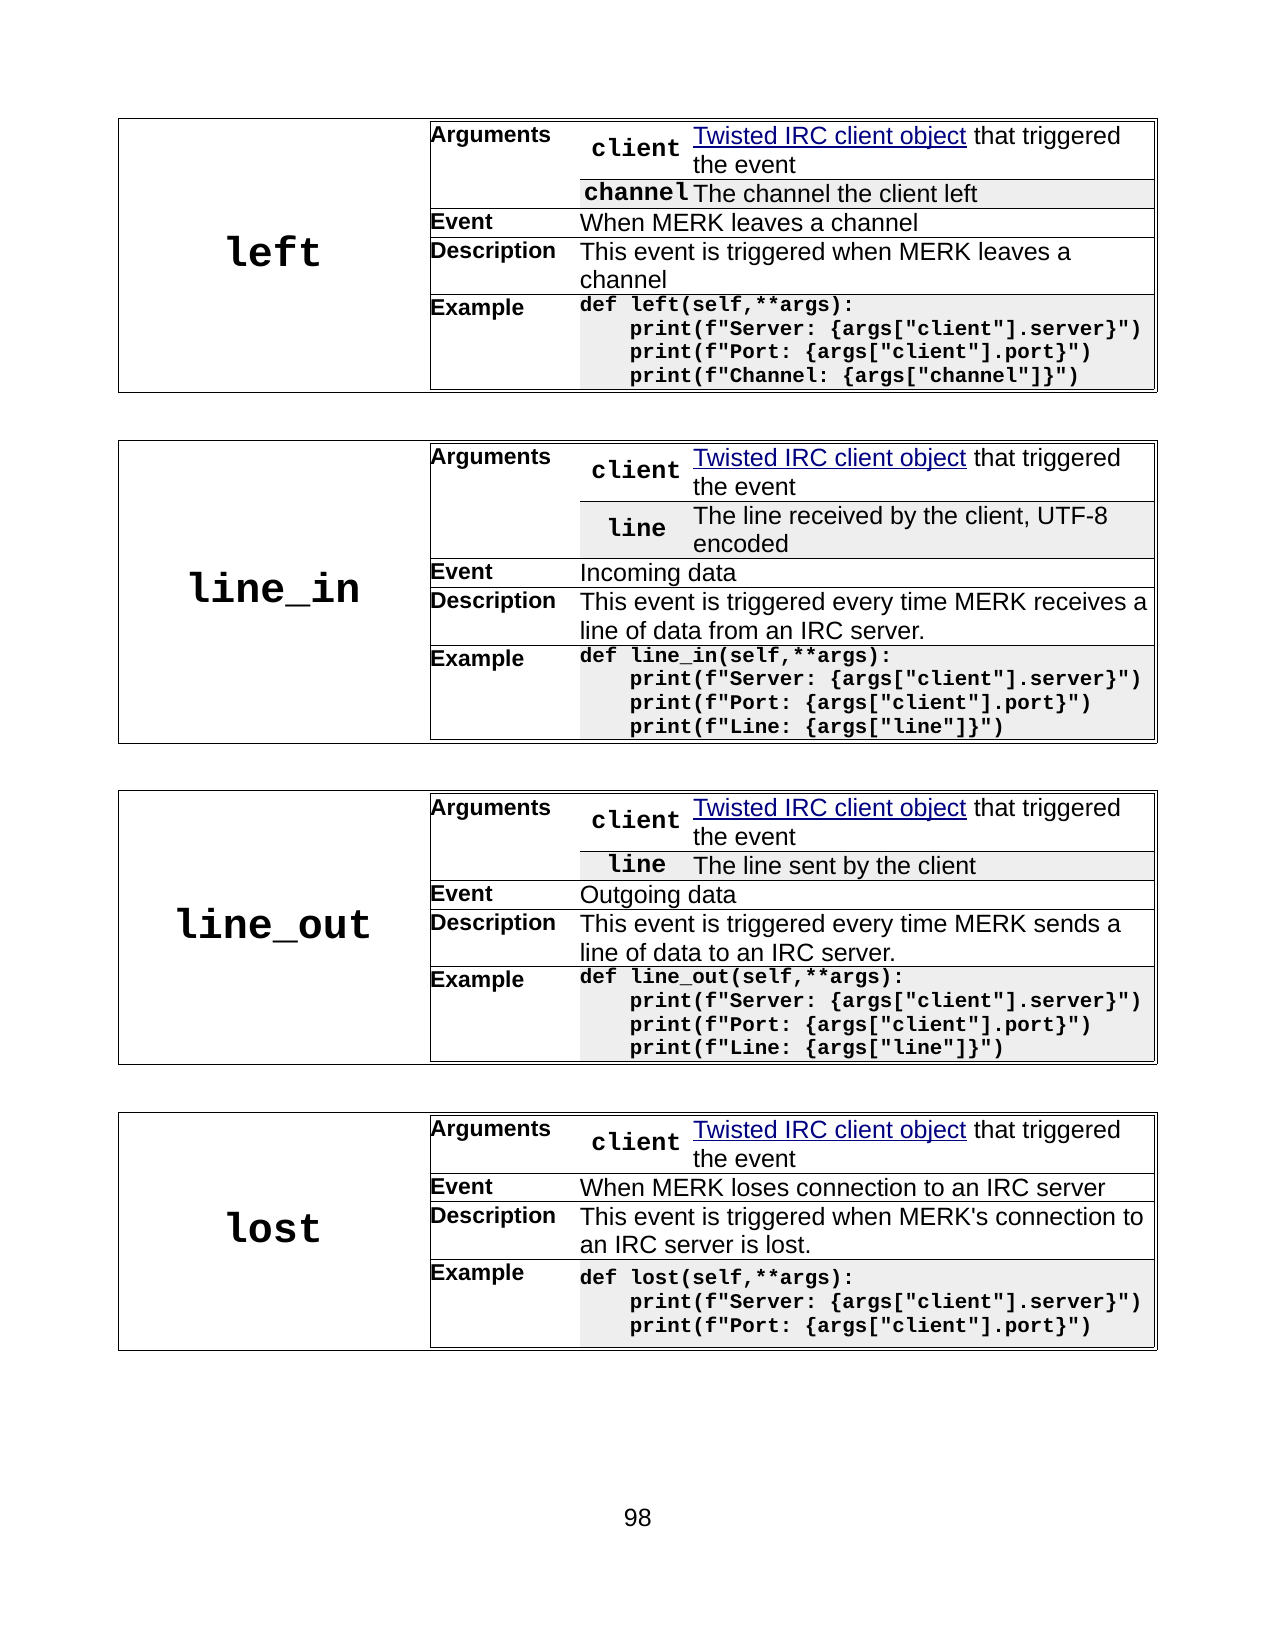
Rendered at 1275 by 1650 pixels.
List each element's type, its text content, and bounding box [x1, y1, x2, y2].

table_cell def line_out(self,**args): print(f"Server: {args["client"].server}") print(f"Port: {args["client"].port}") print(f"Line: {args["line"]}") [580, 967, 1154, 1061]
table_cell def line_in(self,**args): print(f"Server: {args["client"].server}") print(f"Port: {args["client"].port}") print(f"Line: {args["line"]}") [580, 646, 1154, 739]
table_cell When MERK leaves a channel [580, 209, 1154, 237]
table_header Twisted IRC client object that triggered the event [693, 444, 1154, 501]
table_cell Description [431, 588, 579, 644]
table_cell Event [431, 209, 579, 237]
table_cell The line received by the client, UTF-8 encoded [693, 502, 1154, 558]
table_cell Description [431, 238, 579, 294]
table_header Arguments [431, 1116, 579, 1173]
table_cell channel [580, 180, 693, 208]
table_cell Example [431, 967, 579, 1061]
table_cell line [580, 852, 693, 880]
table_cell def left(self,**args): print(f"Server: {args["client"].server}") print(f"Port: {args["client"].port}") print(f"Channel: {args["channel"]}") [580, 295, 1154, 389]
table_cell def lost(self,**args): print(f"Server: {args["client"].server}") print(f"Port: {args["client"].port}") [580, 1260, 1154, 1347]
table_header Arguments [431, 122, 579, 208]
table_cell When MERK loses connection to an IRC server [580, 1174, 1154, 1201]
table_cell This event is triggered every time MERK receives a line of data from an IRC server. [580, 588, 1154, 644]
table_header Arguments [431, 444, 579, 558]
table_header line_out [119, 791, 427, 1064]
table_header line_in [119, 441, 427, 742]
table_header client [580, 444, 693, 501]
table_header [427, 441, 1157, 742]
table_header client [580, 1116, 693, 1173]
table_cell Description [431, 910, 579, 966]
table_cell Event [431, 881, 579, 909]
table_cell The channel the client left [693, 180, 1154, 208]
table_cell Example [431, 1260, 579, 1347]
table_header Twisted IRC client object that triggered the event [693, 1116, 1154, 1173]
table_header Twisted IRC client object that triggered the event [693, 122, 1154, 179]
table_cell Outgoing data [580, 881, 1154, 909]
table_cell Description [431, 1202, 579, 1259]
table_cell This event is triggered when MERK leaves a channel [580, 238, 1154, 294]
table_cell This event is triggered every time MERK sends a line of data to an IRC server. [580, 910, 1154, 966]
table_cell Incoming data [580, 559, 1154, 587]
table_header lost [119, 1113, 427, 1350]
table_header client [580, 122, 693, 179]
table_header Arguments [431, 794, 579, 880]
table_cell Event [431, 1174, 579, 1201]
table_header left [119, 119, 427, 392]
table_cell line [580, 502, 693, 558]
table_header client [580, 794, 693, 851]
table_cell Example [431, 646, 579, 739]
table_header [427, 119, 1157, 392]
table_header [427, 1113, 1157, 1350]
table_cell This event is triggered when MERK's connection to an IRC server is lost. [580, 1202, 1154, 1259]
table_cell Event [431, 559, 579, 587]
table_header [427, 791, 1157, 1064]
table_header Twisted IRC client object that triggered the event [693, 794, 1154, 851]
table_cell The line sent by the client [693, 852, 1154, 880]
table_cell Example [431, 295, 579, 389]
